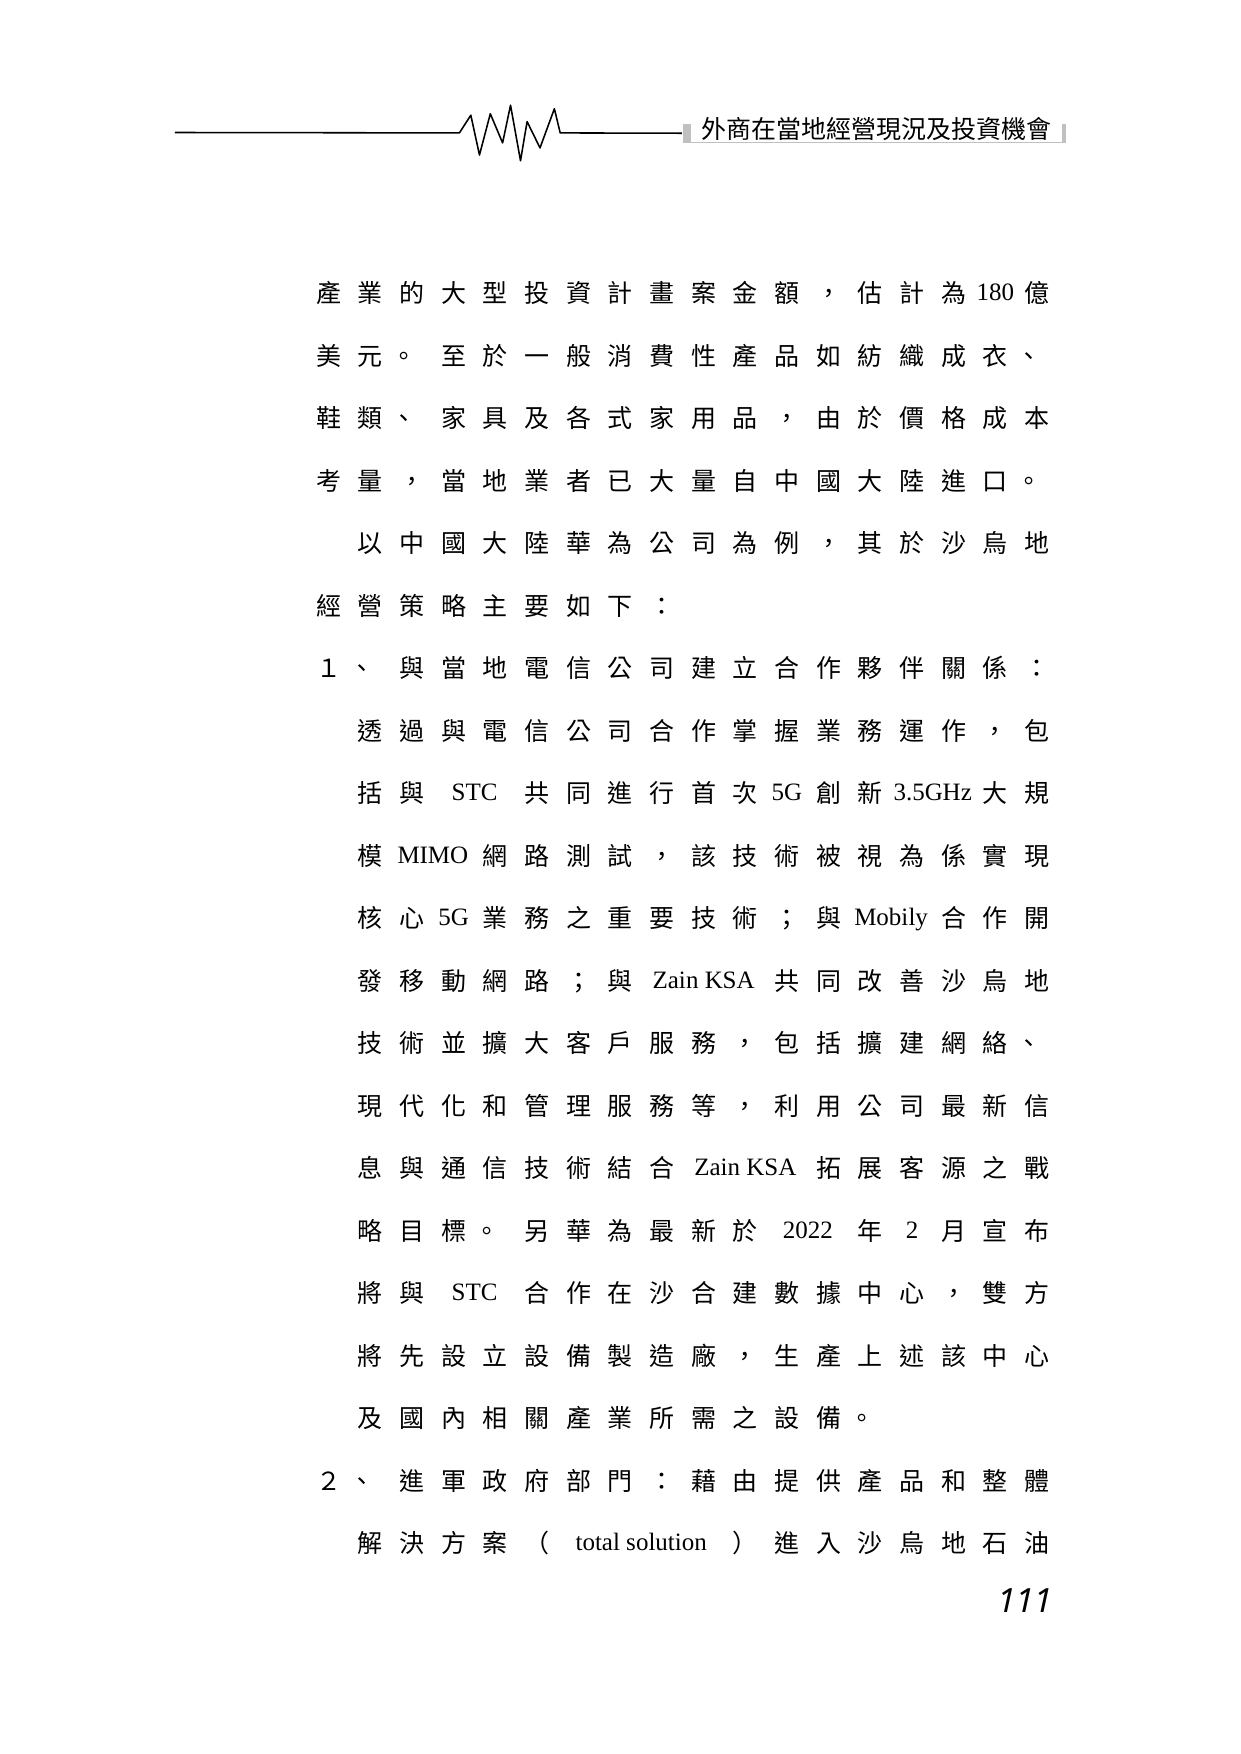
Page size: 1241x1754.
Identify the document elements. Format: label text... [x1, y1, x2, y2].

text ２、進軍政府部門：藉由提供產品和整體解決方案（total solution）進入沙烏地石油 [281, 1438, 1058, 1563]
text 產業的大型投資計畫案金額，估計為180億美元。至於一般消費性產品如紡織成衣、鞋類、家具及各式家用品，由於價格成本考量，當地業者已大量自中國大陸進口。 [281, 250, 1058, 500]
text 以中國大陸華為公司為例，其於沙烏地經營策略主要如下： [281, 500, 1058, 625]
text １、與當地電信公司建立合作夥伴關係：透過與電信公司合作掌握業務運作，包括與STC共同進行首次5G創新3.5GHz大規模MIMO網路測試，該技術被視為係實現核心5G業務之重要技術；與Mobily合作開發移動網路；與Zain KSA共同改善沙烏地技術並擴大客戶服務，包括擴建網絡、現代化和管理服務等，利用公司最新信息與通信技術結合Zain KSA拓展客源之戰略目標。另華為最新於2022年2月宣布將與STC合作在沙合建數據中心，雙方將先設立設備製造廠，生產上述該中心及國內相關產業所需之設備。 [281, 625, 1058, 1438]
